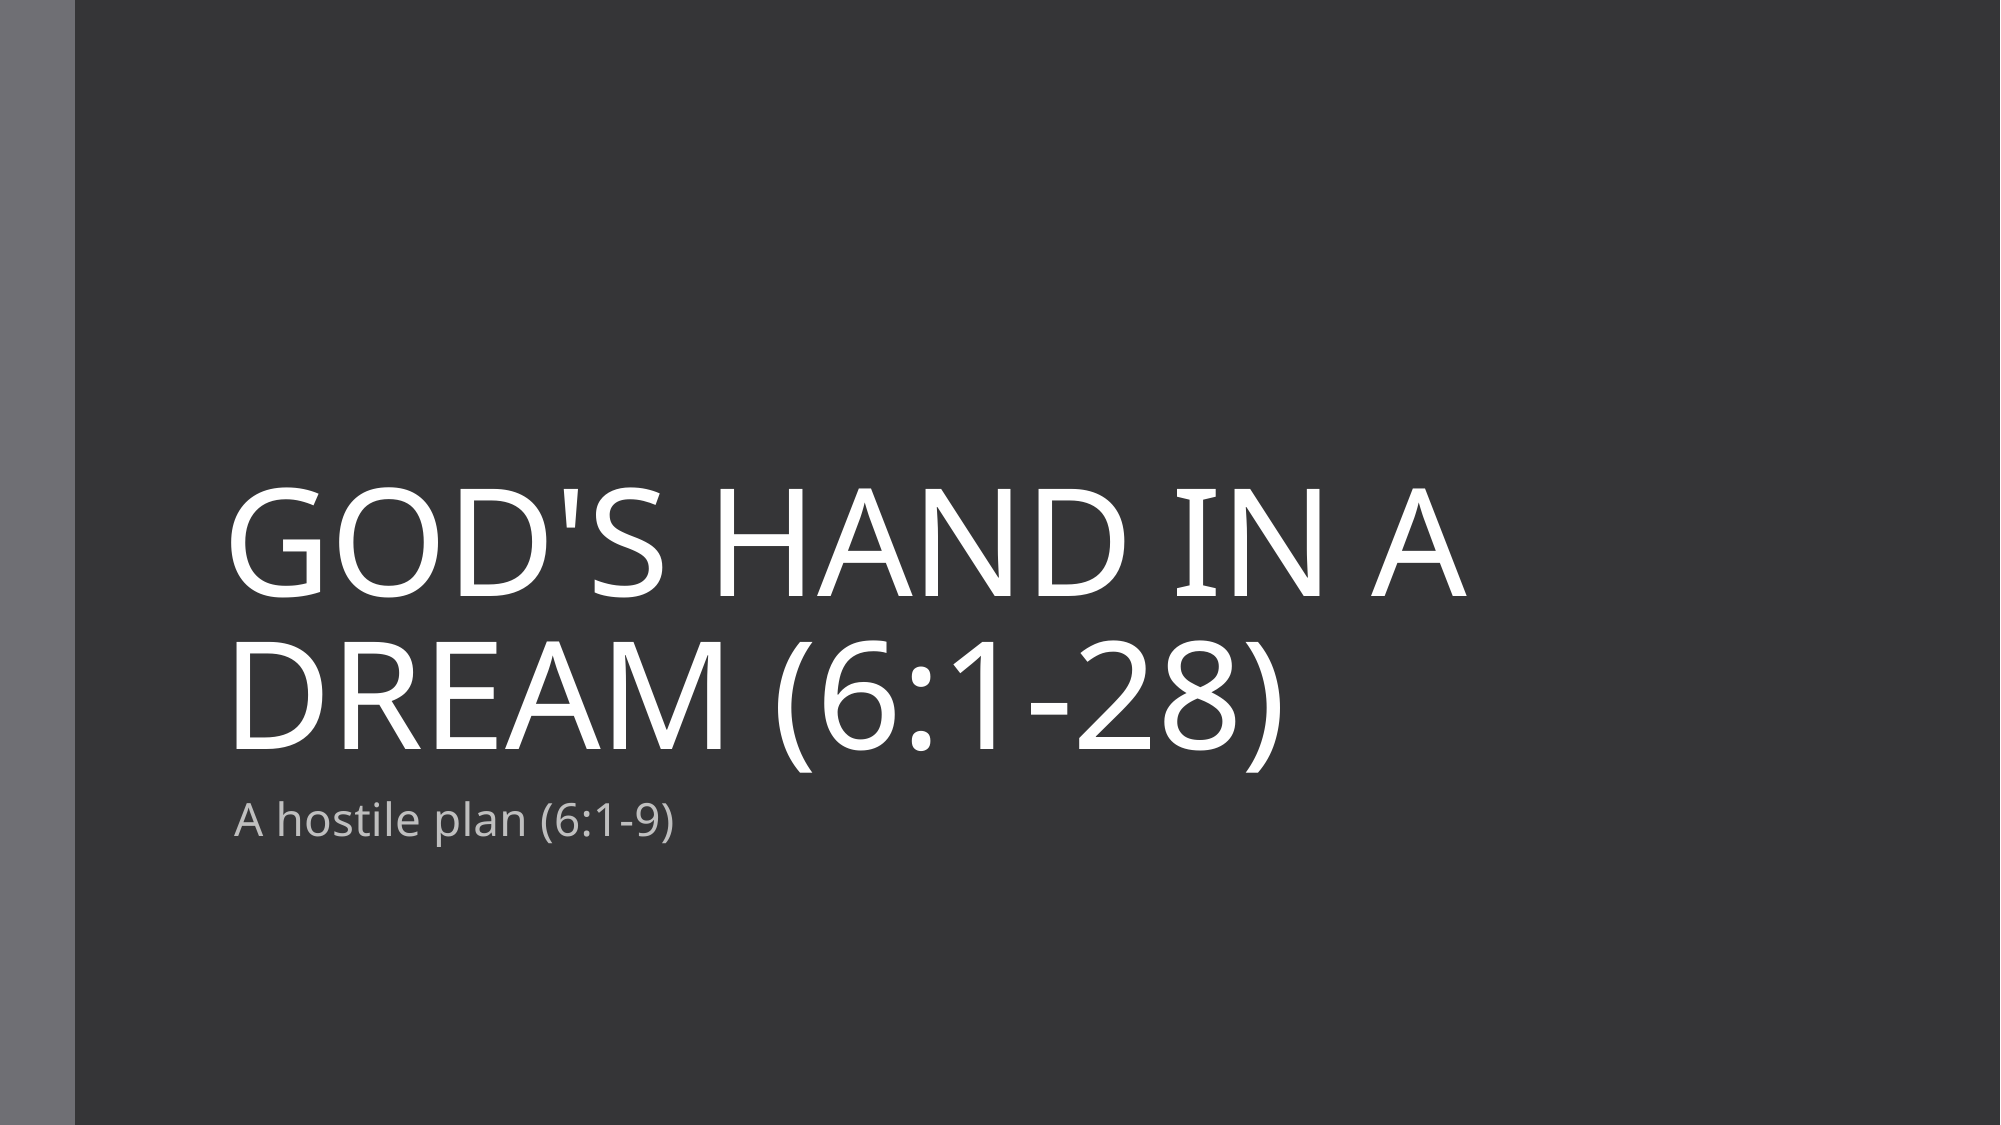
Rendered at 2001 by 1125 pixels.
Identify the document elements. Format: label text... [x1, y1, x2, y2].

title GOD'S HAND IN A DREAM (6:1-28) [206, 124, 1752, 787]
subtitle A hostile plan (6:1-9) [206, 787, 1752, 1066]
